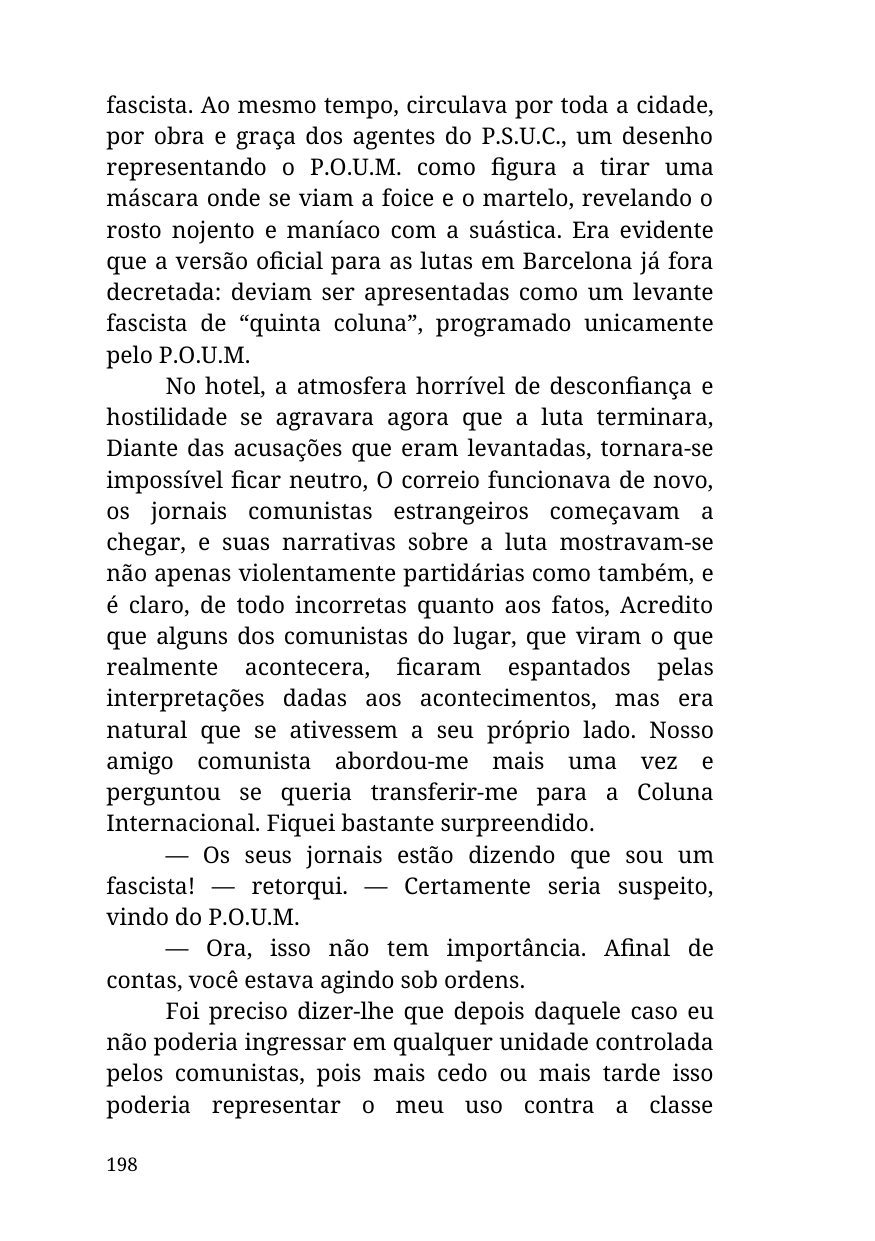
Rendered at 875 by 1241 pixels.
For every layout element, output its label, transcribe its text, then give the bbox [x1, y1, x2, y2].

text Foi preciso dizer-lhe que depois daquele caso eu não poderia ingressar em qualquer unidade controlada pelos comunistas, pois mais cedo ou mais tarde isso poderia representar o meu uso contra a classe [106, 995, 714, 1120]
text — Ora, isso não tem importância. Afinal de contas, você estava agindo sob ordens. [106, 932, 714, 995]
text fascista. Ao mesmo tempo, circulava por toda a cidade, por obra e graça dos agentes do P.S.U.C., um desenho representando o P.O.U.M. como figura a tirar uma máscara onde se viam a foice e o martelo, revelando o rosto nojento e maníaco com a suástica. Era evidente que a versão oficial para as lutas em Barcelona já fora decretada: deviam ser apresentadas como um levante fascista de “quinta coluna”, programado unicamente pelo P.O.U.M. [106, 88, 714, 370]
text No hotel, a atmosfera horrível de desconfiança e hostilidade se agravara agora que a luta terminara, Diante das acusações que eram levantadas, tornara-se impossível ficar neutro, O correio funcionava de novo, os jornais comunistas estrangeiros começavam a chegar, e suas narrativas sobre a luta mostravam-se não apenas violentamente partidárias como também, e é claro, de todo incorretas quanto aos fatos, Acredito que alguns dos comunistas do lugar, que viram o que realmente acontecera, ficaram espantados pelas interpretações dadas aos acontecimentos, mas era natural que se ativessem a seu próprio lado. Nosso amigo comunista abordou-me mais uma vez e perguntou se queria transferir-me para a Coluna Internacional. Fiquei bastante surpreendido. [106, 370, 714, 838]
text — Os seus jornais estão dizendo que sou um fascista! — retorqui. — Certamente seria suspeito, vindo do P.O.U.M. [106, 838, 714, 932]
